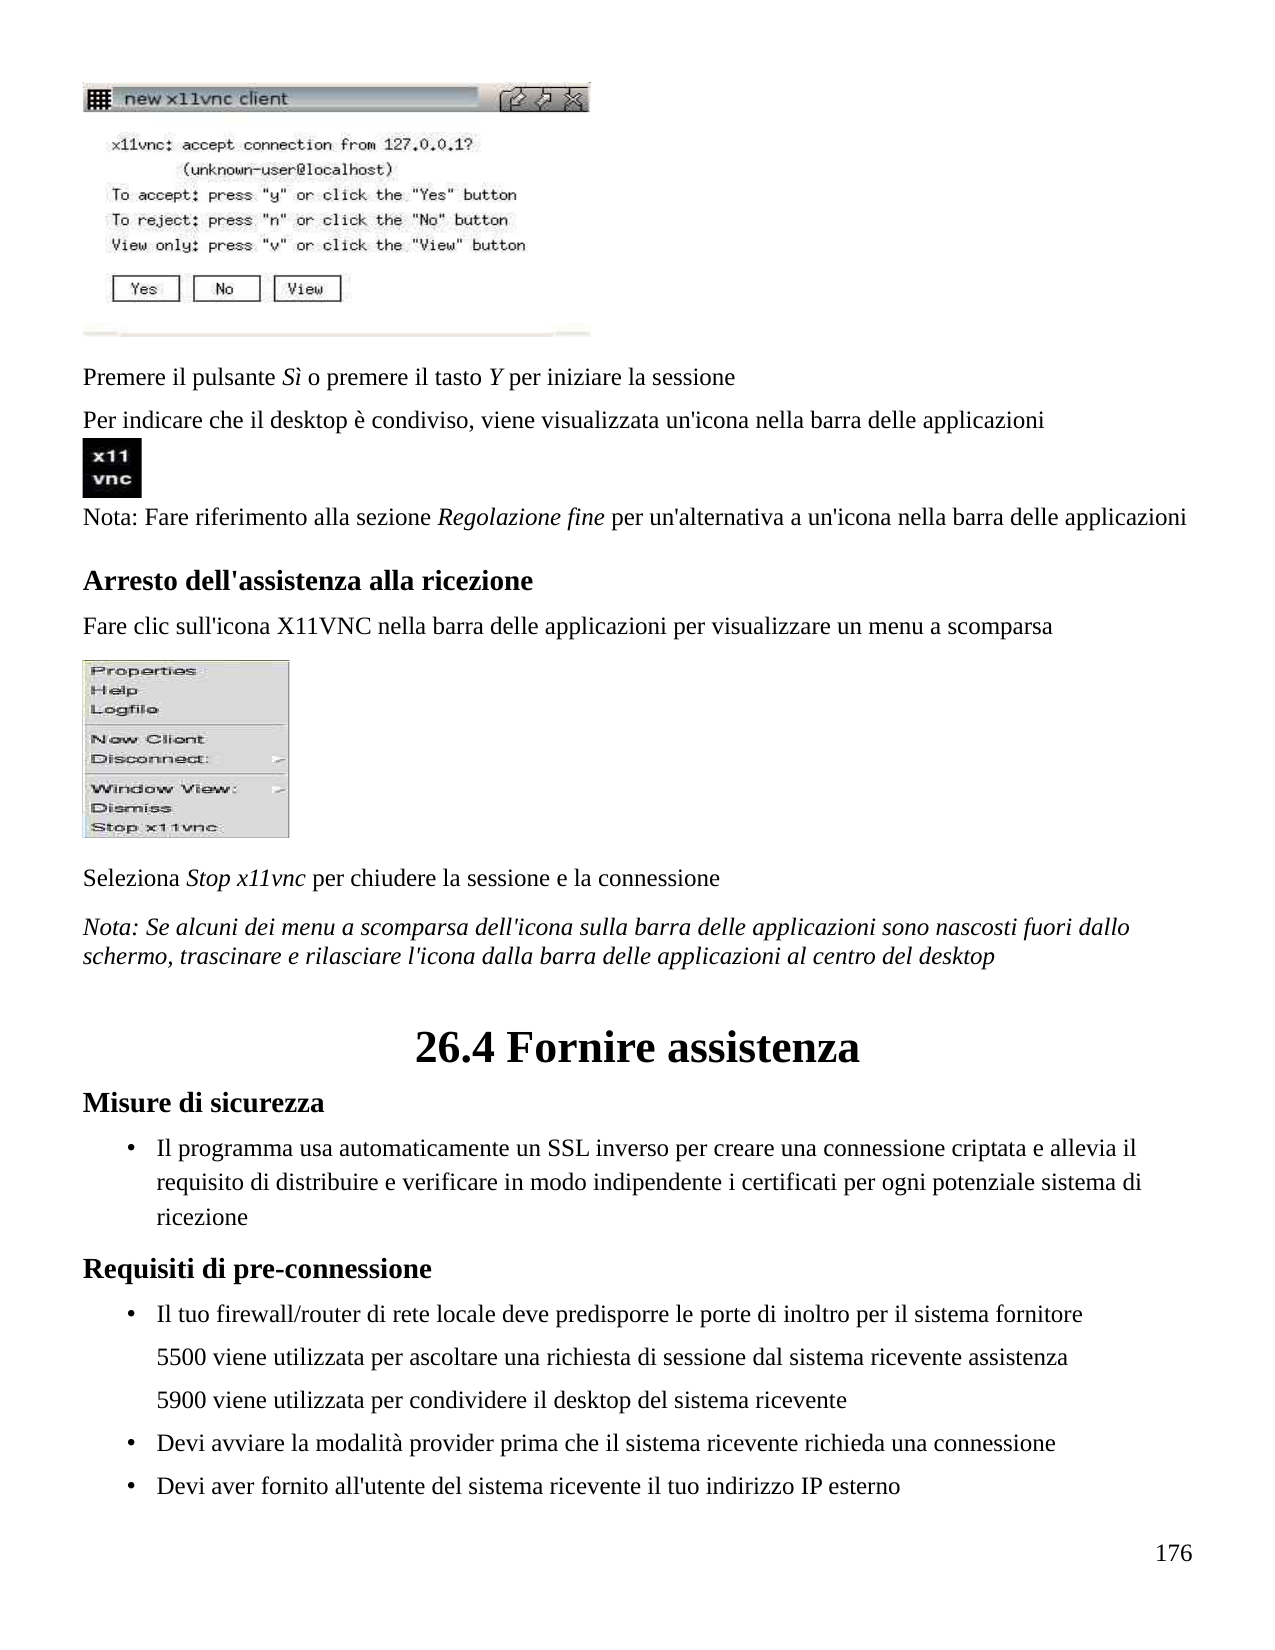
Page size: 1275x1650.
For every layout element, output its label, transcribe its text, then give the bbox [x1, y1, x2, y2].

list 5900 viene utilizzata per condividere il desktop del sistema ricevente [127, 1385, 1192, 1414]
list 5500 viene utilizzata per ascoltare una richiesta di sessione dal sistema ricevente assistenza [127, 1342, 1192, 1371]
subtitle 26.4 Fornire assistenza [83, 1019, 1192, 1072]
picture [82, 660, 290, 838]
text Requisiti di pre-connessione [83, 1251, 1192, 1284]
text Nota: Fare riferimento alla sezione Regolazione fine per un'alternativa a un'icona nella barra delle applicazioni [83, 502, 1192, 531]
text Fare clic sull'icona X11VNC nella barra delle applicazioni per visualizzare un menu a scomparsa [83, 611, 1192, 640]
list Il tuo firewall/router di rete locale deve predisporre le porte di inoltro per il sistema fornitore [127, 1299, 1192, 1327]
picture [82, 438, 142, 498]
text Nota: Se alcuni dei menu a scomparsa dell'icona sulla barra delle applicazioni sono nascosti fuori dallo schermo, trascinare e rilasciare l'icona dalla barra delle applicazioni al centro del desktop [83, 912, 1192, 970]
list Devi aver fornito all'utente del sistema ricevente il tuo indirizzo IP esterno [127, 1471, 1192, 1500]
list Devi avviare la modalità provider prima che il sistema ricevente richieda una connessione [127, 1428, 1192, 1457]
text Per indicare che il desktop è condiviso, viene visualizzata un'icona nella barra delle applicazioni [83, 405, 1192, 434]
picture [82, 82, 591, 337]
text Premere il pulsante Sì o premere il tasto Y per iniziare la sessione [83, 362, 1192, 391]
list Il programma usa automaticamente un SSL inverso per creare una connessione criptata e allevia il requisito di distribuire e verificare in modo indipendente i certificati per ogni potenziale sistema di ricezione [127, 1133, 1192, 1230]
text Arresto dell'assistenza alla ricezione [83, 563, 1192, 597]
text Seleziona Stop x11vnc per chiudere la sessione e la connessione [83, 863, 1192, 892]
text Misure di sicurezza [83, 1085, 1192, 1118]
